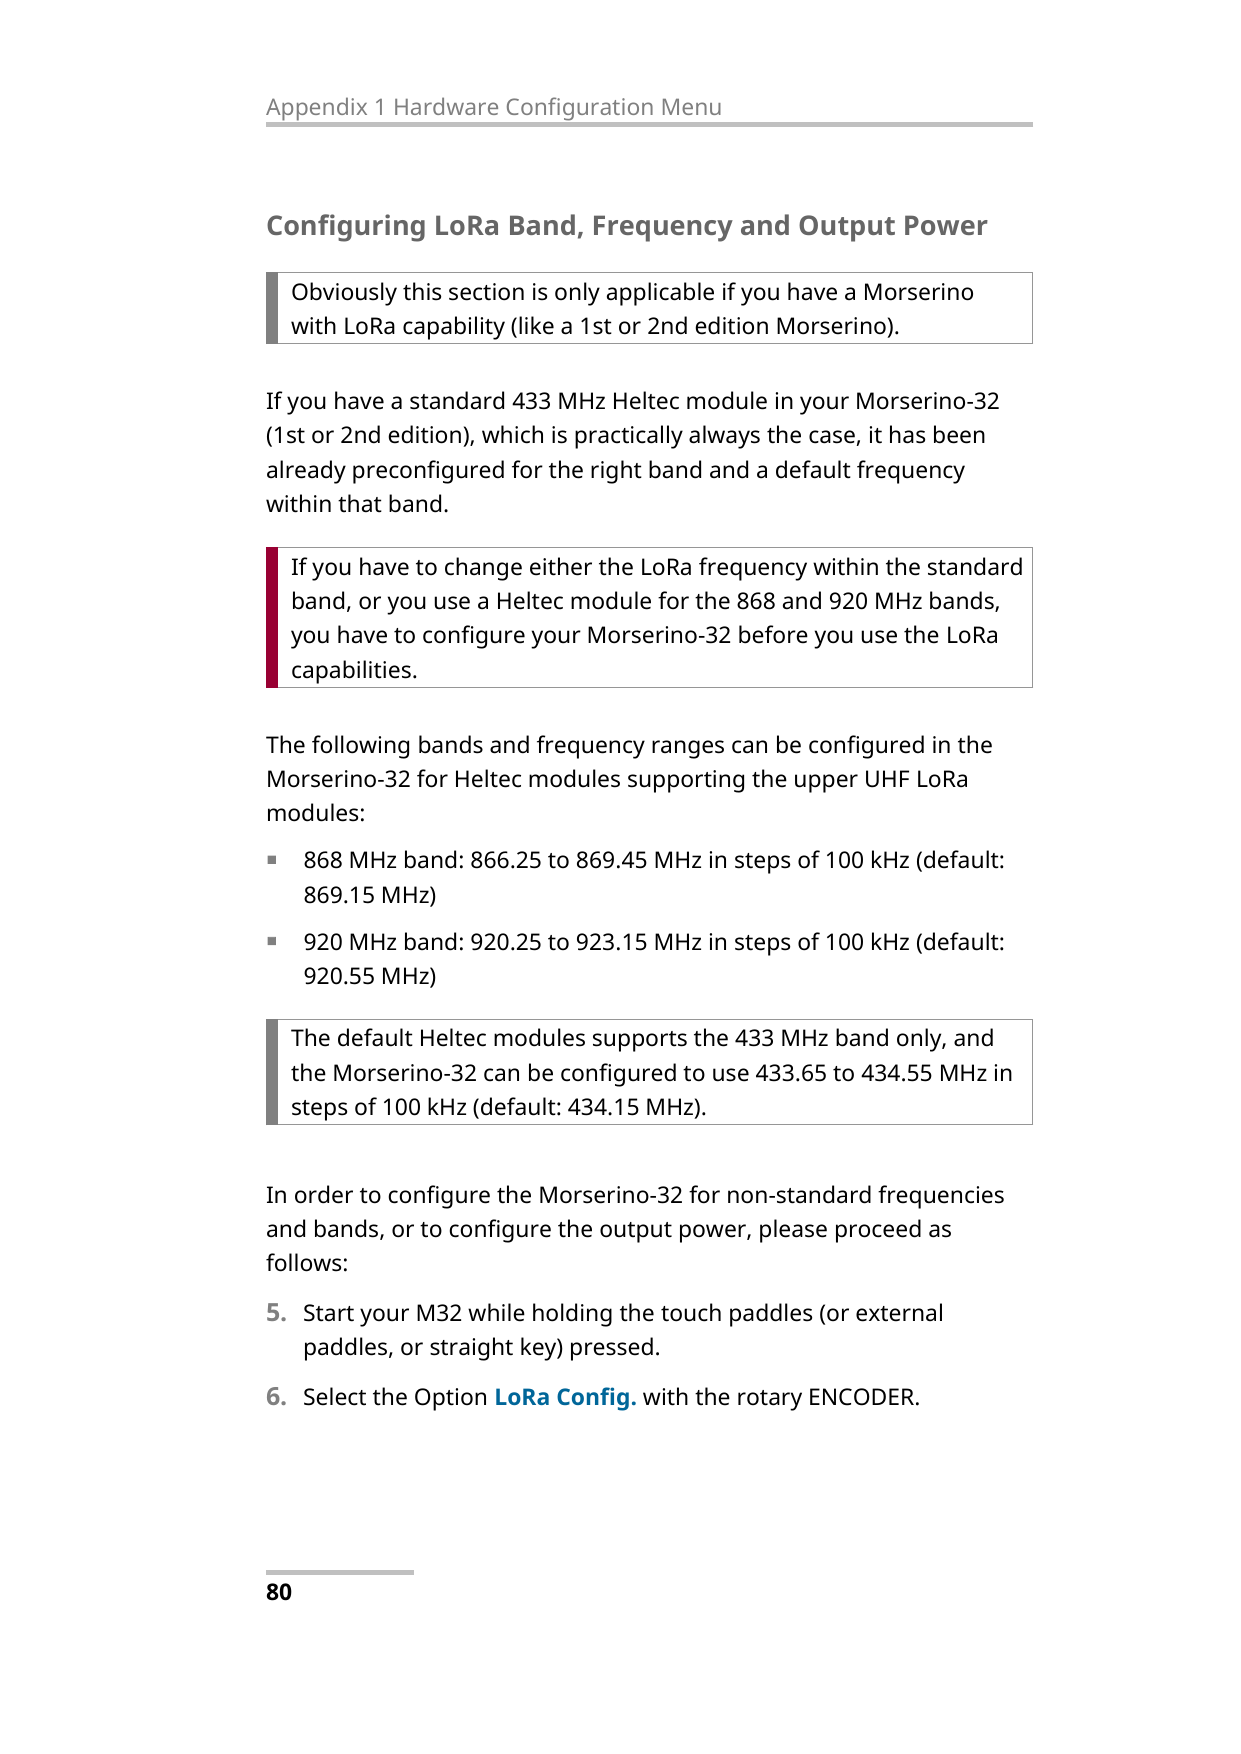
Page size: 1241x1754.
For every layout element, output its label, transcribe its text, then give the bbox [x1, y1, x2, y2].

list Start your M32 while holding the touch paddles (or external paddles, or straight key) pressed. [266, 1294, 1033, 1363]
text The default Heltec modules supports the 433 MHz band only, and the Morserino-32 can be configured to use 433.65 to 434.55 MHz in steps of 100 kHz (default: 434.15 MHz). [278, 1020, 1032, 1124]
text If you have to change either the LoRa frequency within the standard band, or you use a Heltec module for the 868 and 920 MHz bands, you have to configure your Morserino-32 before you use the LoRa capabilities. [278, 548, 1032, 687]
text In order to configure the Morserino-32 for non-standard frequencies and bands, or to configure the output power, please proceed as follows: [266, 1178, 1033, 1278]
list Select the Option LoRa Config. with the rotary ENCODER. [266, 1378, 1033, 1412]
text Configuring LoRa Band, Frequency and Output Power [266, 207, 1033, 244]
text The following bands and frequency ranges can be configured in the Morserino-32 for Heltec modules supporting the upper UHF LoRa modules: [266, 728, 1033, 828]
list 868 MHz band: 866.25 to 869.45 MHz in steps of 100 kHz (default: 869.15 MHz) [266, 844, 1033, 910]
list 920 MHz band: 920.25 to 923.15 MHz in steps of 100 kHz (default: 920.55 MHz) [266, 925, 1033, 991]
text If you have a standard 433 MHz Heltec module in your Morserino-32 (1st or 2nd edition), which is practically always the case, it has been already preconfigured for the right band and a default frequency within that band. [266, 385, 1033, 519]
text Obviously this section is only applicable if you have a Morserino with LoRa capability (like a 1st or 2nd edition Morserino). [278, 273, 1032, 343]
